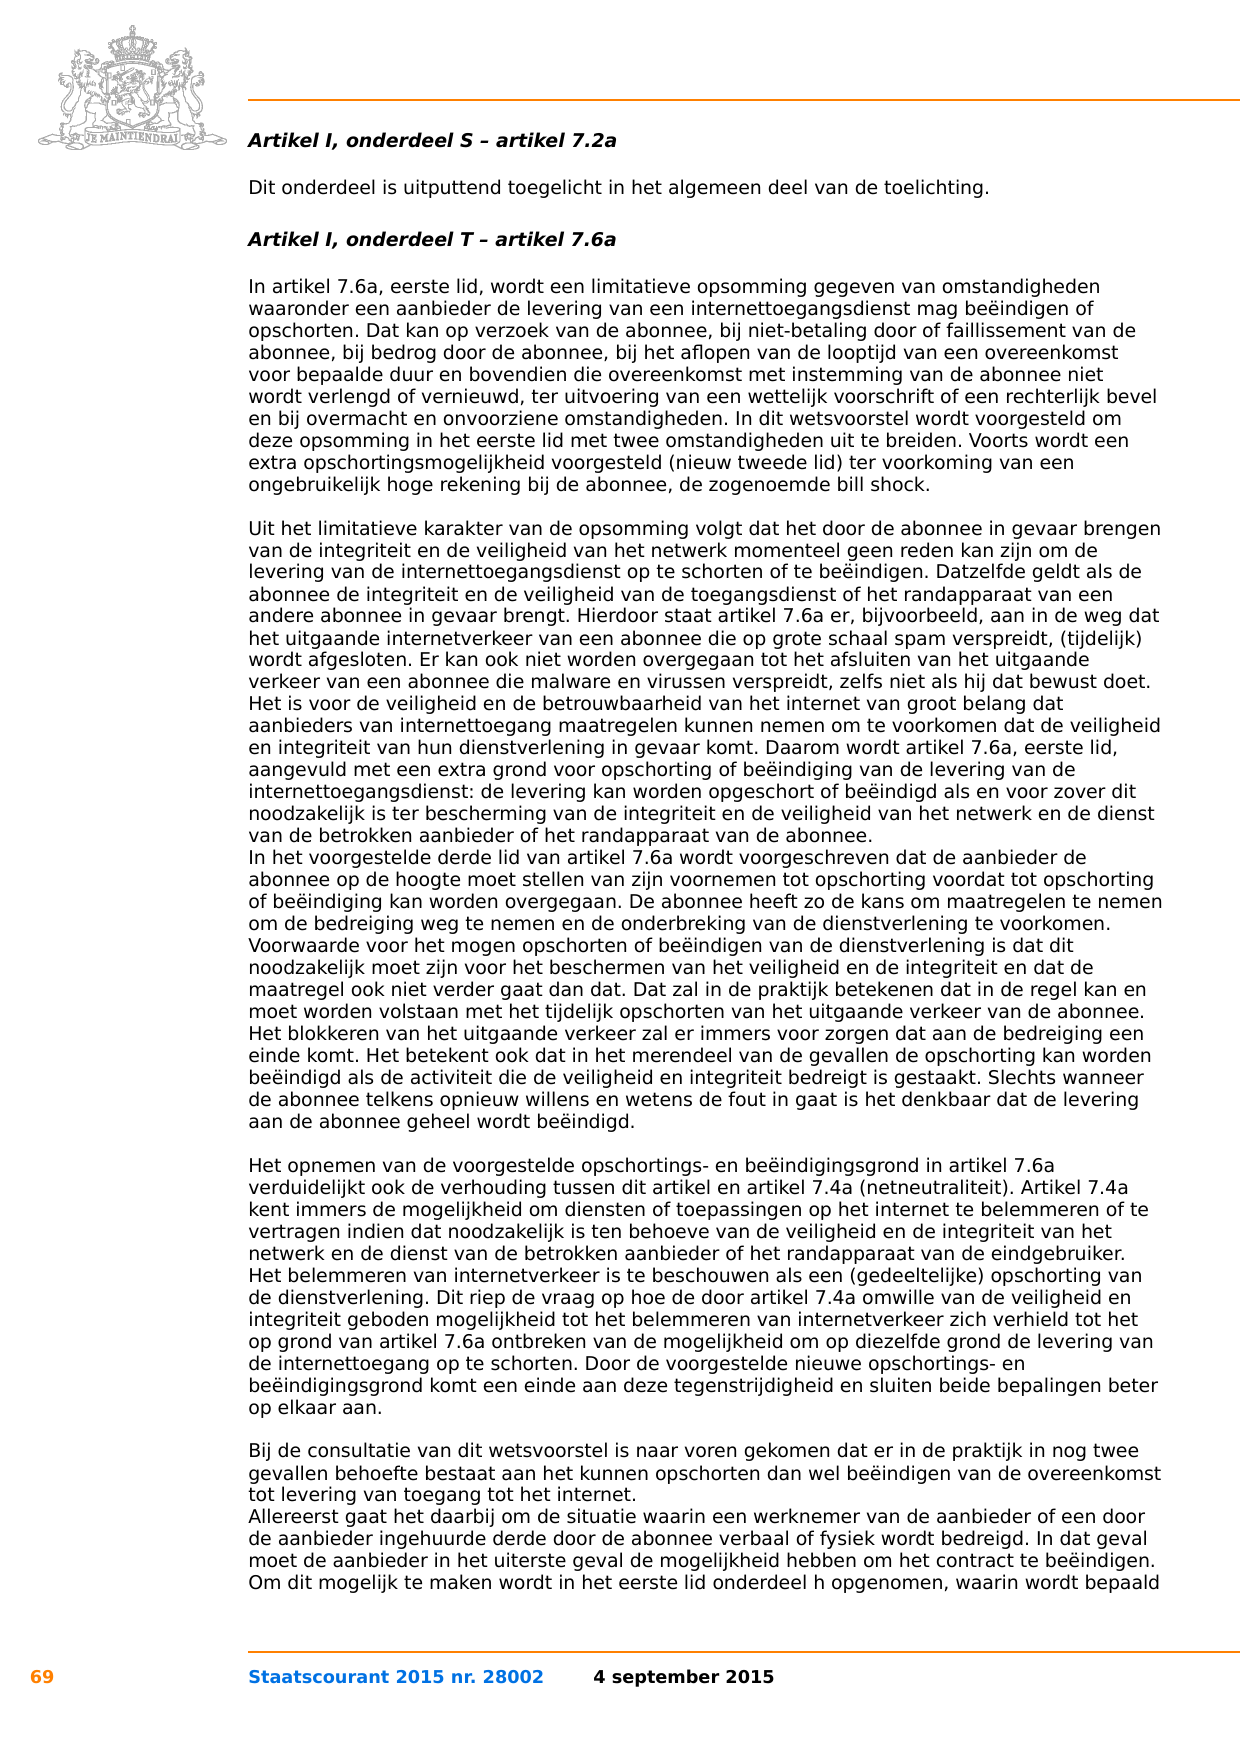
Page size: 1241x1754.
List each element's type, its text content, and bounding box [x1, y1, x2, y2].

text Het opnemen van de voorgestelde opschortings- en beëindigingsgrond in artikel 7.6a verduidelijkt ook de verhouding tussen dit artikel en artikel 7.4a (netneutraliteit). Artikel 7.4a kent immers de mogelijkheid om diensten of toepassingen op het internet te belemmeren of te vertragen indien dat noodzakelijk is ten behoeve van de veiligheid en de integriteit van het netwerk en de dienst van de betrokken aanbieder of het randapparaat van de eindgebruiker. Het belemmeren van internetverkeer is te beschouwen als een (gedeeltelijke) opschorting van de dienstverlening. Dit riep de vraag op hoe de door artikel 7.4a omwille van de veiligheid en integriteit geboden mogelijkheid tot het belemmeren van internetverkeer zich verhield tot het op grond van artikel 7.6a ontbreken van de mogelijkheid om op diezelfde grond de levering van de internettoegang op te schorten. Door de voorgestelde nieuwe opschortings- en beëindigingsgrond komt een einde aan deze tegenstrijdigheid en sluiten beide bepalingen beter op elkaar aan. [248, 1155, 1163, 1418]
text Uit het limitatieve karakter van de opsomming volgt dat het door de abonnee in gevaar brengen van de integriteit en de veiligheid van het netwerk momenteel geen reden kan zijn om de levering van de internettoegangsdienst op te schorten of te beëindigen. Datzelfde geldt als de abonnee de integriteit en de veiligheid van de toegangsdienst of het randapparaat van een andere abonnee in gevaar brengt. Hierdoor staat artikel 7.6a er, bijvoorbeeld, aan in de weg dat het uitgaande internetverkeer van een abonnee die op grote schaal spam verspreidt, (tijdelijk) wordt afgesloten. Er kan ook niet worden overgegaan tot het afsluiten van het uitgaande verkeer van een abonnee die malware en virussen verspreidt, zelfs niet als hij dat bewust doet. [248, 517, 1163, 693]
text Allereerst gaat het daarbij om de situatie waarin een werknemer van de aanbieder of een door de aanbieder ingehuurde derde door de abonnee verbaal of fysiek wordt bedreigd. In dat geval moet de aanbieder in het uiterste geval de mogelijkheid hebben om het contract te beëindigen. Om dit mogelijk te maken wordt in het eerste lid onderdeel h opgenomen, waarin wordt bepaald [248, 1506, 1163, 1594]
subtitle Artikel I, onderdeel S – artikel 7.2a [248, 130, 1163, 152]
text Voorwaarde voor het mogen opschorten of beëindigen van de dienstverlening is dat dit noodzakelijk moet zijn voor het beschermen van het veiligheid en de integriteit en dat de maatregel ook niet verder gaat dan dat. Dat zal in de praktijk betekenen dat in de regel kan en moet worden volstaan met het tijdelijk opschorten van het uitgaande verkeer van de abonnee. Het blokkeren van het uitgaande verkeer zal er immers voor zorgen dat aan de bedreiging een einde komt. Het betekent ook dat in het merendeel van de gevallen de opschorting kan worden beëindigd als de activiteit die de veiligheid en integriteit bedreigt is gestaakt. Slechts wanneer de abonnee telkens opnieuw willens en wetens de fout in gaat is het denkbaar dat de levering aan de abonnee geheel wordt beëindigd. [248, 935, 1163, 1133]
text Bij de consultatie van dit wetsvoorstel is naar voren gekomen dat er in de praktijk in nog twee gevallen behoefte bestaat aan het kunnen opschorten dan wel beëindigen van de overeenkomst tot levering van toegang tot het internet. [248, 1440, 1163, 1506]
picture [38, 25, 227, 150]
text Het is voor de veiligheid en de betrouwbaarheid van het internet van groot belang dat aanbieders van internettoegang maatregelen kunnen nemen om te voorkomen dat de veiligheid en integriteit van hun dienstverlening in gevaar komt. Daarom wordt artikel 7.6a, eerste lid, aangevuld met een extra grond voor opschorting of beëindiging van de levering van de internettoegangsdienst: de levering kan worden opgeschort of beëindigd als en voor zover dit noodzakelijk is ter bescherming van de integriteit en de veiligheid van het netwerk en de dienst van de betrokken aanbieder of het randapparaat van de abonnee. [248, 693, 1163, 847]
text In artikel 7.6a, eerste lid, wordt een limitatieve opsomming gegeven van omstandigheden waaronder een aanbieder de levering van een internettoegangsdienst mag beëindigen of opschorten. Dat kan op verzoek van de abonnee, bij niet-betaling door of faillissement van de abonnee, bij bedrog door de abonnee, bij het aflopen van de looptijd van een overeenkomst voor bepaalde duur en bovendien die overeenkomst met instemming van de abonnee niet wordt verlengd of vernieuwd, ter uitvoering van een wettelijk voorschrift of een rechterlijk bevel en bij overmacht en onvoorziene omstandigheden. In dit wetsvoorstel wordt voorgesteld om deze opsomming in het eerste lid met twee omstandigheden uit te breiden. Voorts wordt een extra opschortingsmogelijkheid voorgesteld (nieuw tweede lid) ter voorkoming van een ongebruikelijk hoge rekening bij de abonnee, de zogenoemde bill shock. [248, 276, 1163, 496]
text Dit onderdeel is uitputtend toegelicht in het algemeen deel van de toelichting. [248, 177, 1163, 199]
subtitle Artikel I, onderdeel T – artikel 7.6a [248, 229, 1163, 251]
text In het voorgestelde derde lid van artikel 7.6a wordt voorgeschreven dat de aanbieder de abonnee op de hoogte moet stellen van zijn voornemen tot opschorting voordat tot opschorting of beëindiging kan worden overgegaan. De abonnee heeft zo de kans om maatregelen te nemen om de bedreiging weg te nemen en de onderbreking van de dienstverlening te voorkomen. [248, 847, 1163, 935]
